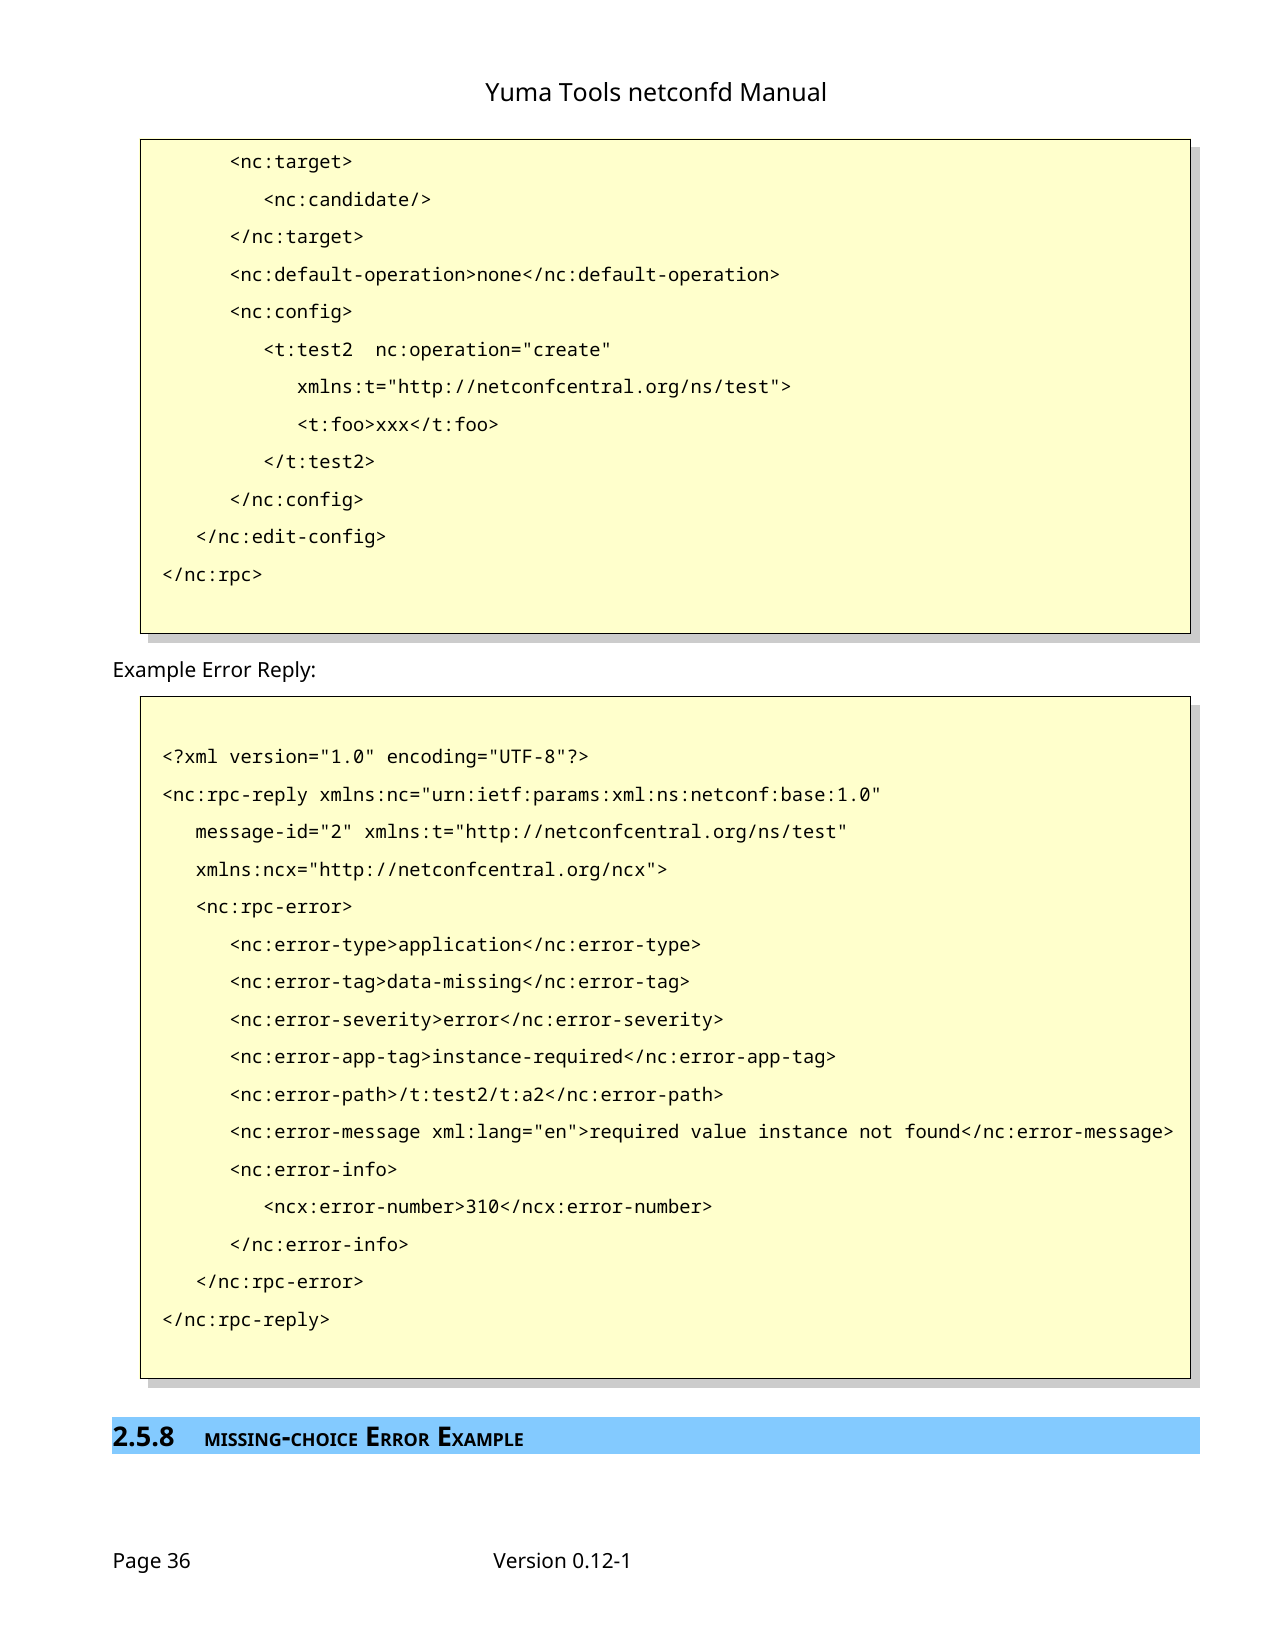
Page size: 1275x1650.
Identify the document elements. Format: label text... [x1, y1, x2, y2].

text <nc:rpc-error> [141, 883, 1190, 919]
text <nc:error-type>application</nc:error-type> [141, 921, 1190, 956]
text </nc:error-info> [141, 1221, 1190, 1256]
text </t:test2> [141, 438, 1190, 474]
text <nc:error-tag>data-missing</nc:error-tag> [141, 958, 1190, 994]
text <nc:error-app-tag>instance-required</nc:error-app-tag> [141, 1033, 1190, 1069]
text <nc:error-message xml:lang="en">required value instance not found</nc:error-message> [141, 1108, 1190, 1144]
text <ncx:error-number>310</ncx:error-number> [141, 1183, 1190, 1219]
text </nc:target> [141, 213, 1190, 249]
text <nc:default-operation>none</nc:default-operation> [141, 251, 1190, 287]
text <?xml version="1.0" encoding="UTF-8"?> [141, 733, 1190, 769]
text <nc:target> [141, 140, 1190, 174]
subtitle missing-choice Error Example [112, 1417, 1200, 1454]
text Example Error Reply: [112, 655, 1200, 683]
text <nc:config> [141, 288, 1190, 324]
text </nc:config> [141, 476, 1190, 512]
text <nc:error-severity>error</nc:error-severity> [141, 996, 1190, 1031]
text <t:test2 nc:operation="create" [141, 326, 1190, 362]
text </nc:rpc-reply> [141, 1296, 1190, 1331]
text <t:foo>xxx</t:foo> [141, 401, 1190, 437]
text message-id="2" xmlns:t="http://netconfcentral.org/ns/test" [141, 808, 1190, 844]
text <nc:error-info> [141, 1146, 1190, 1181]
text <nc:rpc-reply xmlns:nc="urn:ietf:params:xml:ns:netconf:base:1.0" [141, 771, 1190, 806]
text </nc:rpc-error> [141, 1258, 1190, 1294]
text <nc:error-path>/t:test2/t:a2</nc:error-path> [141, 1071, 1190, 1106]
text <nc:candidate/> [141, 176, 1190, 212]
text </nc:rpc> [141, 551, 1190, 587]
text </nc:edit-config> [141, 513, 1190, 549]
text xmlns:ncx="http://netconfcentral.org/ncx"> [141, 846, 1190, 881]
text xmlns:t="http://netconfcentral.org/ns/test"> [141, 363, 1190, 399]
